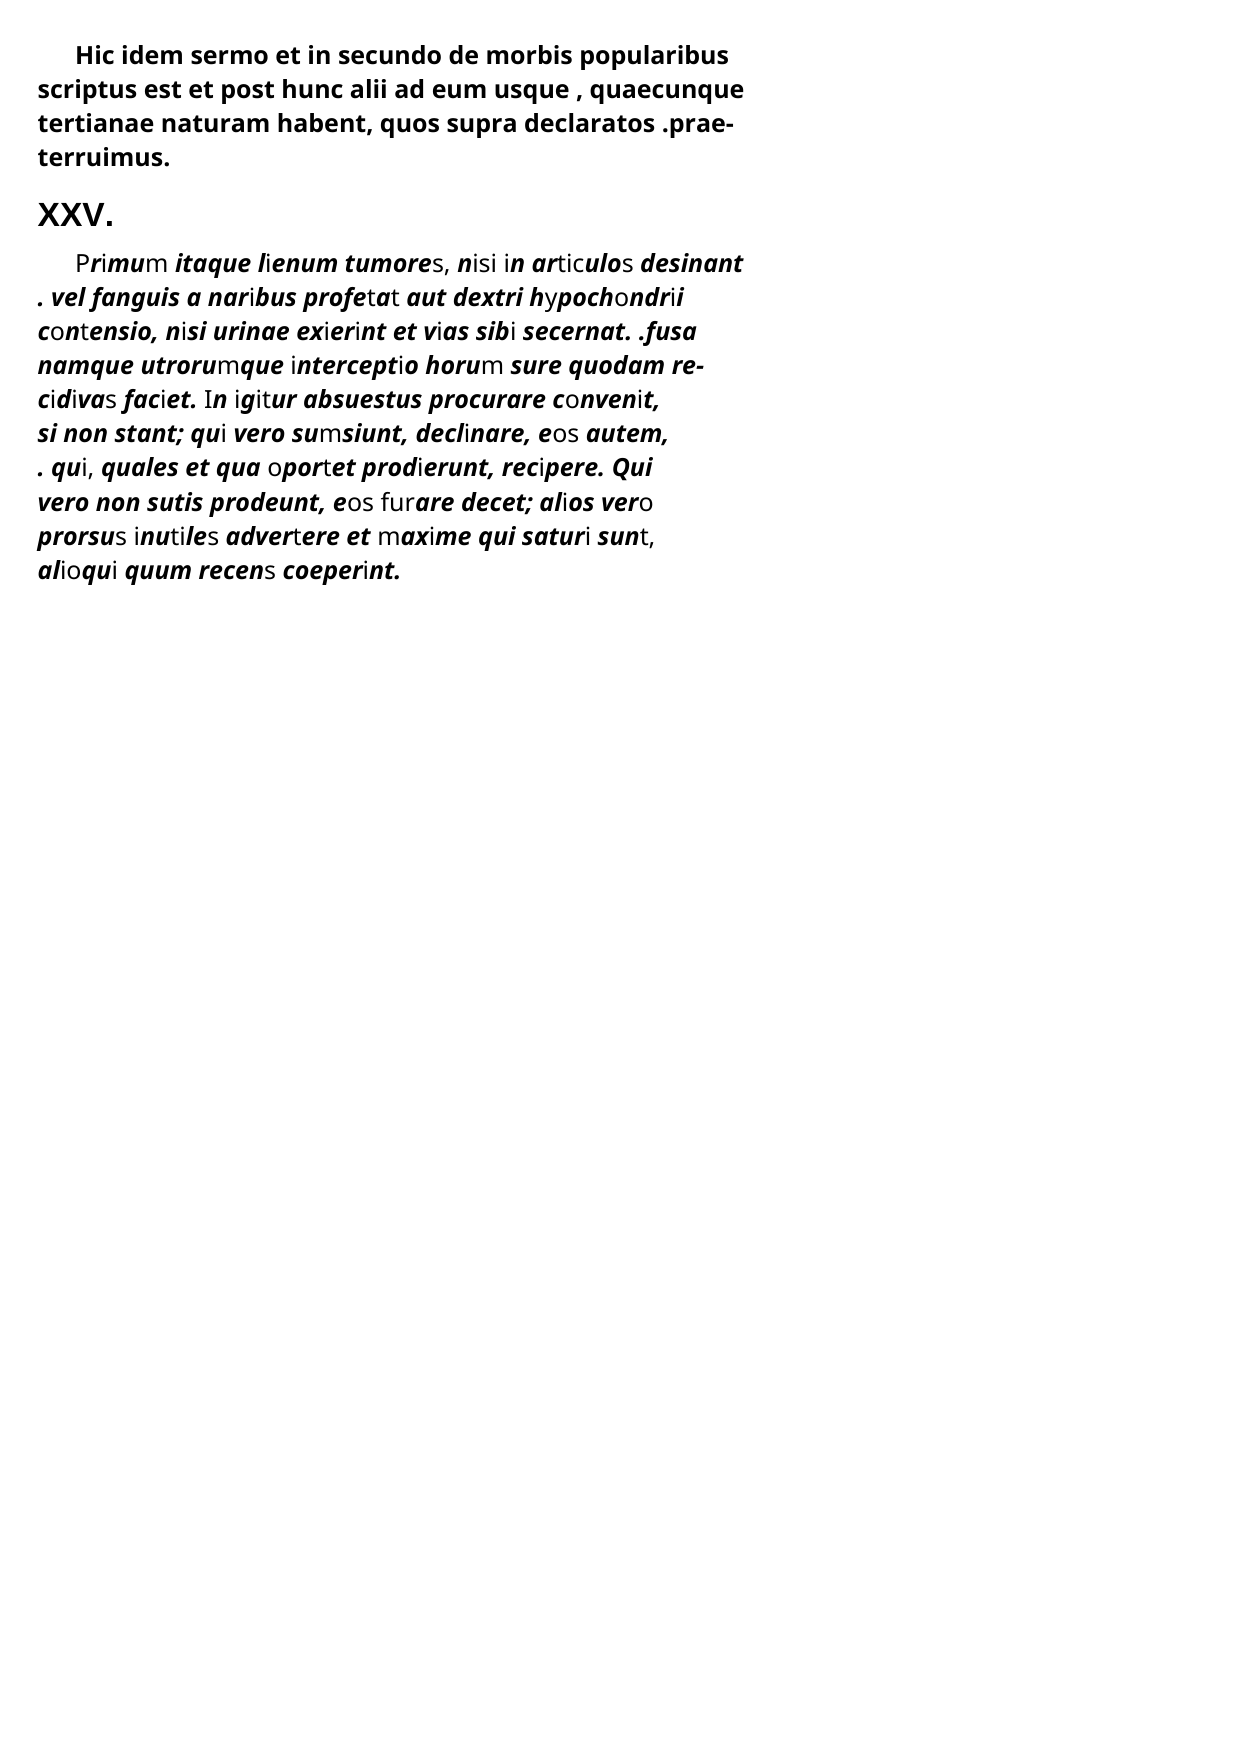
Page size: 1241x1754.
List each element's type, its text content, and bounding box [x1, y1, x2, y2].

subtitle XXV. [37, 194, 1203, 233]
text Hic idem sermo et in secundo de morbis popularibus scriptus est et post hunc alii ad eum usque , quaecunque tertianae naturam habent, quos supra declaratos .prae- terruimus. [37, 37, 1203, 174]
text Primum itaque lienum tumores, nisi in articulos desinant . vel fanguis a naribus profetat aut dextri hypochondrii contensio, nisi urinae exierint et vias sibi secernat. .fusa namque utrorumque interceptio horum sure quodam re- cidivas faciet. In igitur absuestus procurare convenit, si non stant; qui vero sumsiunt, declinare, eos autem, . qui, quales et qua oportet prodierunt, recipere. Qui vero non sutis prodeunt, eos furare decet; alios vero prorsus inutiles advertere et maxime qui saturi sunt, alioqui quum recens coeperint. [37, 246, 1203, 586]
